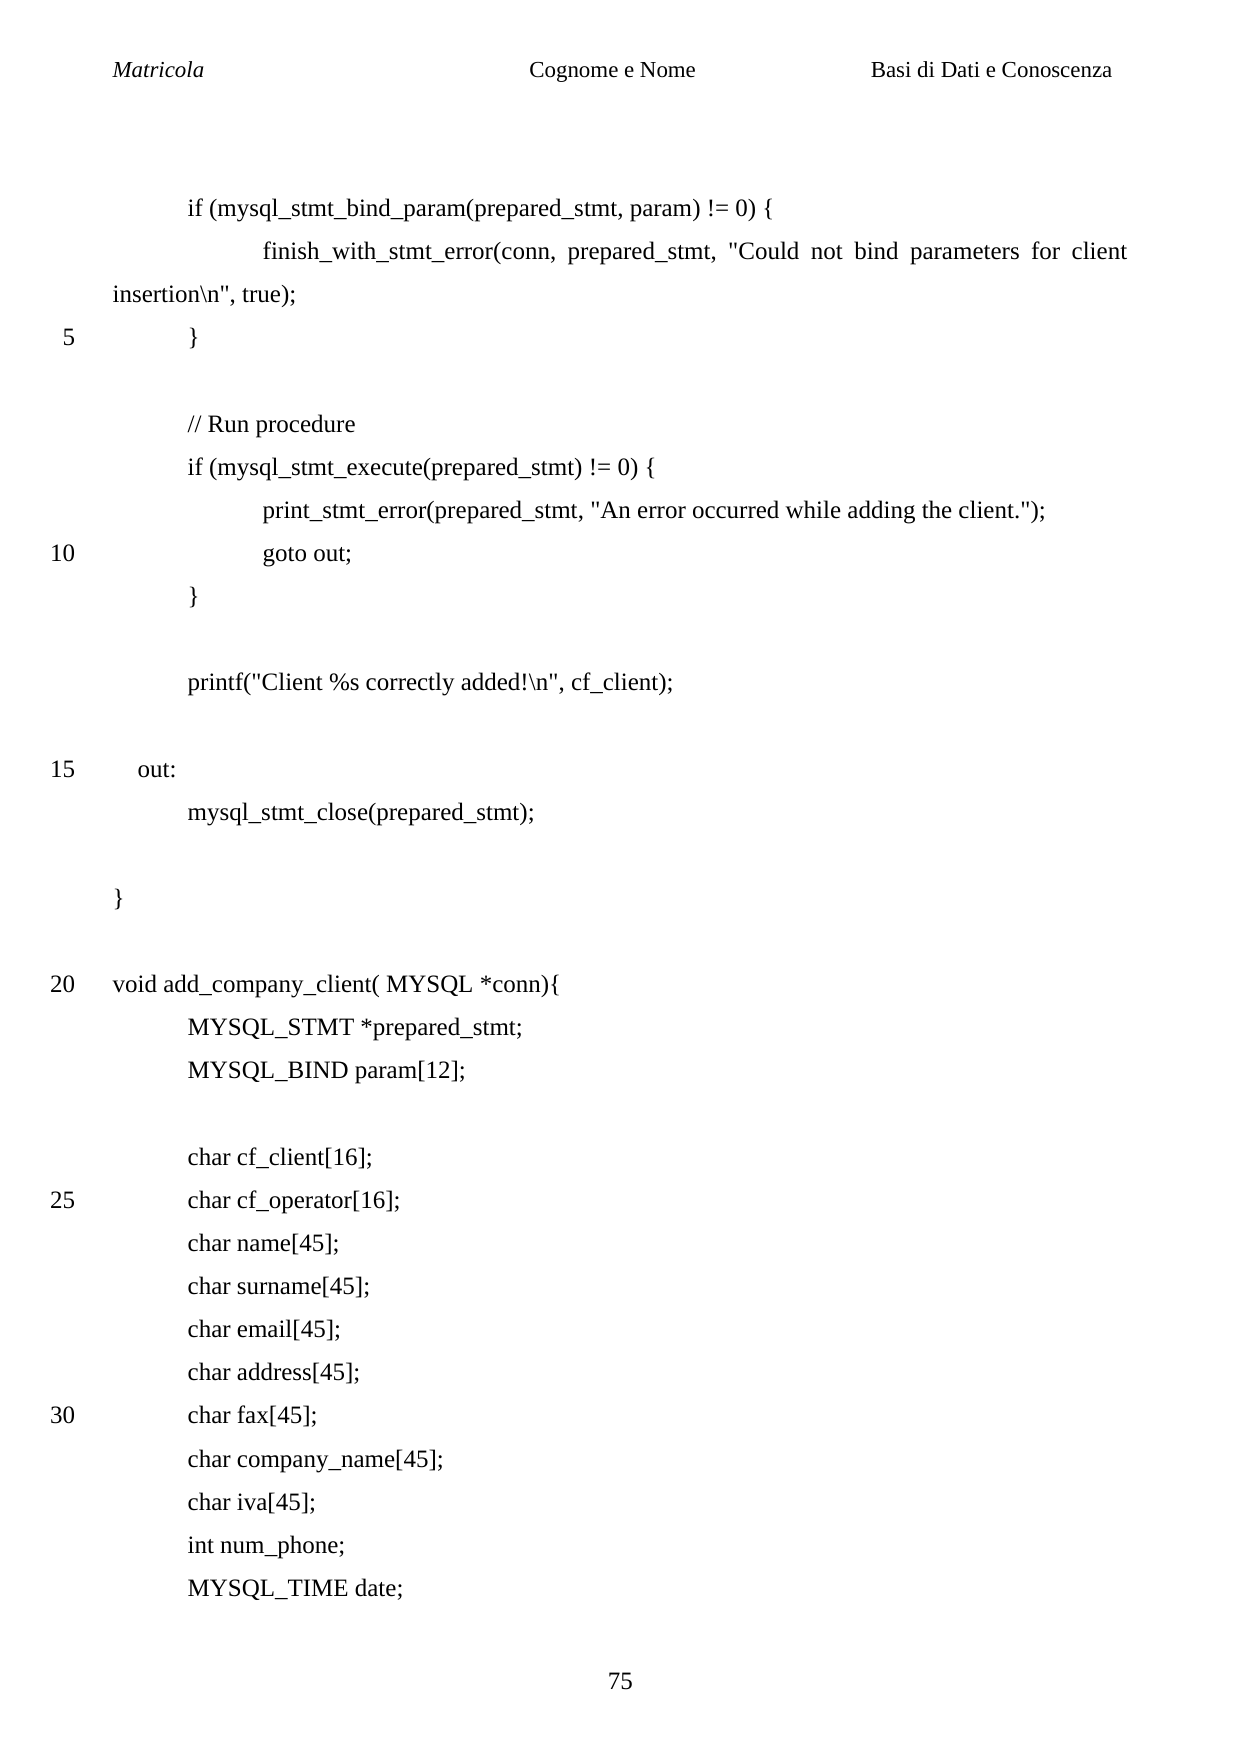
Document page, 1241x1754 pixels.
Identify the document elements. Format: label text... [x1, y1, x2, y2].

text int num_phone; [112, 1530, 1128, 1559]
text char address[45]; [112, 1357, 1128, 1386]
text mysql_stmt_close(prepared_stmt); [112, 797, 1128, 826]
text printf("Client %s correctly added!\n", cf_client); [112, 667, 1128, 696]
text void add_company_client( MYSQL *conn){ [112, 969, 1128, 998]
text // Run procedure [112, 409, 1128, 437]
text print_stmt_error(prepared_stmt, "An error occurred while adding the client."); [112, 495, 1128, 524]
text char fax[45]; [112, 1401, 1128, 1429]
text char cf_operator[16]; [112, 1185, 1128, 1214]
text } [112, 883, 1128, 912]
text char email[45]; [112, 1314, 1128, 1343]
text MYSQL_BIND param[12]; [112, 1056, 1128, 1084]
text char cf_client[16]; [112, 1142, 1128, 1171]
text goto out; [112, 538, 1128, 567]
text char iva[45]; [112, 1487, 1128, 1516]
text MYSQL_STMT *prepared_stmt; [112, 1012, 1128, 1041]
text if (mysql_stmt_bind_param(prepared_stmt, param) != 0) { [112, 193, 1128, 222]
text char company_name[45]; [112, 1444, 1128, 1472]
text } [112, 322, 1128, 351]
text } [112, 581, 1128, 610]
text char name[45]; [112, 1228, 1128, 1257]
text MYSQL_TIME date; [112, 1573, 1128, 1602]
text finish_with_stmt_error(conn, prepared_stmt, "Could not bind parameters for client insertion\n", true); [112, 236, 1128, 308]
text if (mysql_stmt_execute(prepared_stmt) != 0) { [112, 452, 1128, 481]
text char surname[45]; [112, 1271, 1128, 1300]
text out: [112, 754, 1128, 782]
